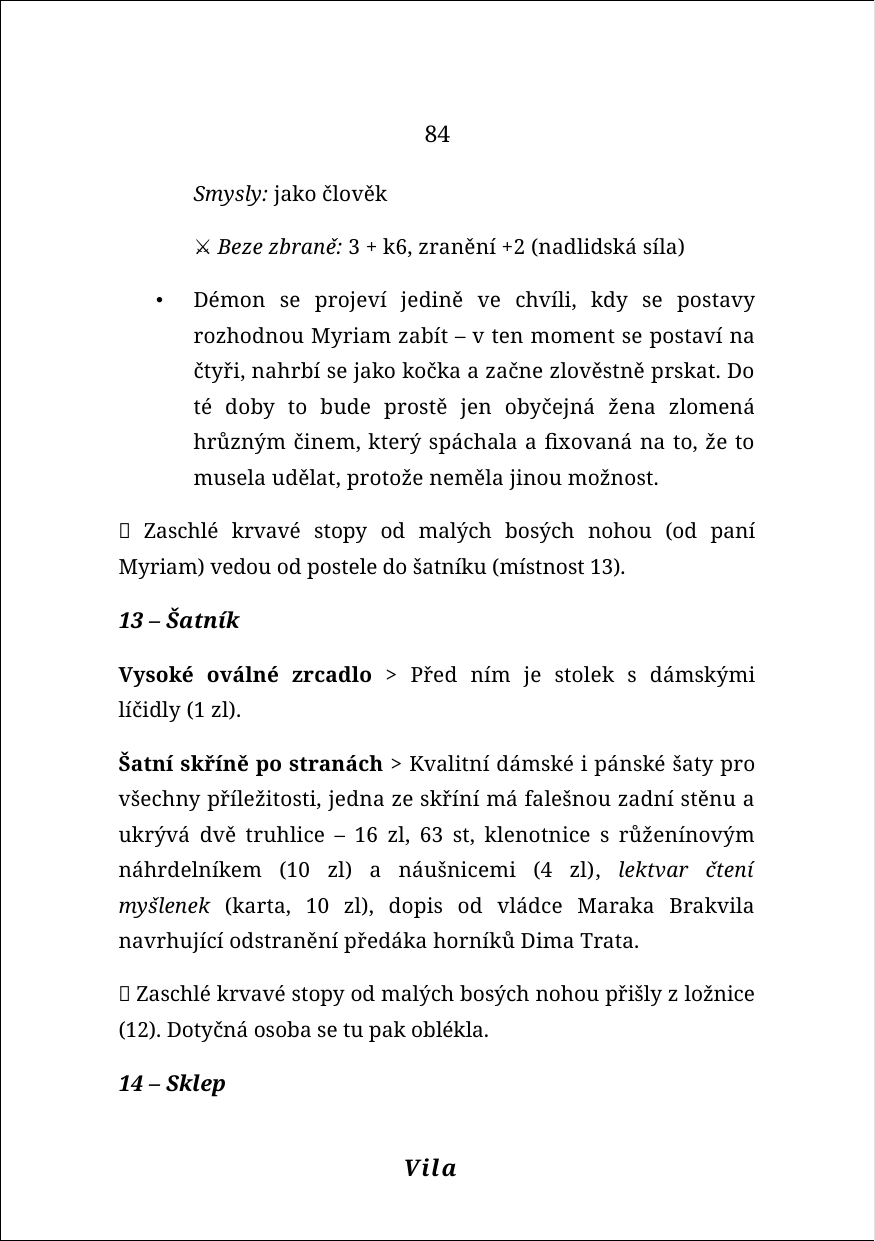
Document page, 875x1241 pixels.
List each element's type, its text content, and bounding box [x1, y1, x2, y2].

text Šatní skříně po stranách > Kvalitní dámské i pánské šaty pro všechny příležitosti, jedna ze skříní má falešnou zadní stěnu a ukrývá dvě truhlice – 16 zl, 63 st, klenotnice s růženínovým náhrdelníkem (10 zl) a náušnicemi (4 zl), lektvar čtení myšlenek (karta, 10 zl), dopis od vládce Maraka Brakvila navrhující odstranění předáka horníků Dima Trata. [118, 749, 756, 955]
text Vysoké oválné zrcadlo > Před ním je stolek s dámskými líčidly (1 zl). [118, 660, 756, 724]
text 13 – Šatník [118, 605, 756, 635]
text 👣 Zaschlé krvavé stopy od malých bosých nohou (od paní Myriam) vedou od postele do šatníku (místnost 13). [118, 516, 756, 580]
list Démon se projeví jedině ve chvíli, kdy se postavy rozhodnou Myriam zabít – v ten moment se postaví na čtyři, nahrbí se jako kočka a začne zlověstně prskat. Do té doby to bude prostě jen obyčejná žena zlomená hrůzným činem, který spáchala a fixovaná na to, že to musela udělat, protože neměla jinou možnost. [156, 285, 756, 491]
text 👣 Zaschlé krvavé stopy od malých bosých nohou přišly z ložnice (12). Dotyčná osoba se tu pak oblékla. [118, 979, 756, 1043]
text 14 – Sklep [118, 1068, 756, 1098]
list ⚔ Beze zbraně: 3 + k6, zranění +2 (nadlidská síla) [156, 232, 756, 261]
list Smysly: jako člověk [156, 179, 756, 207]
